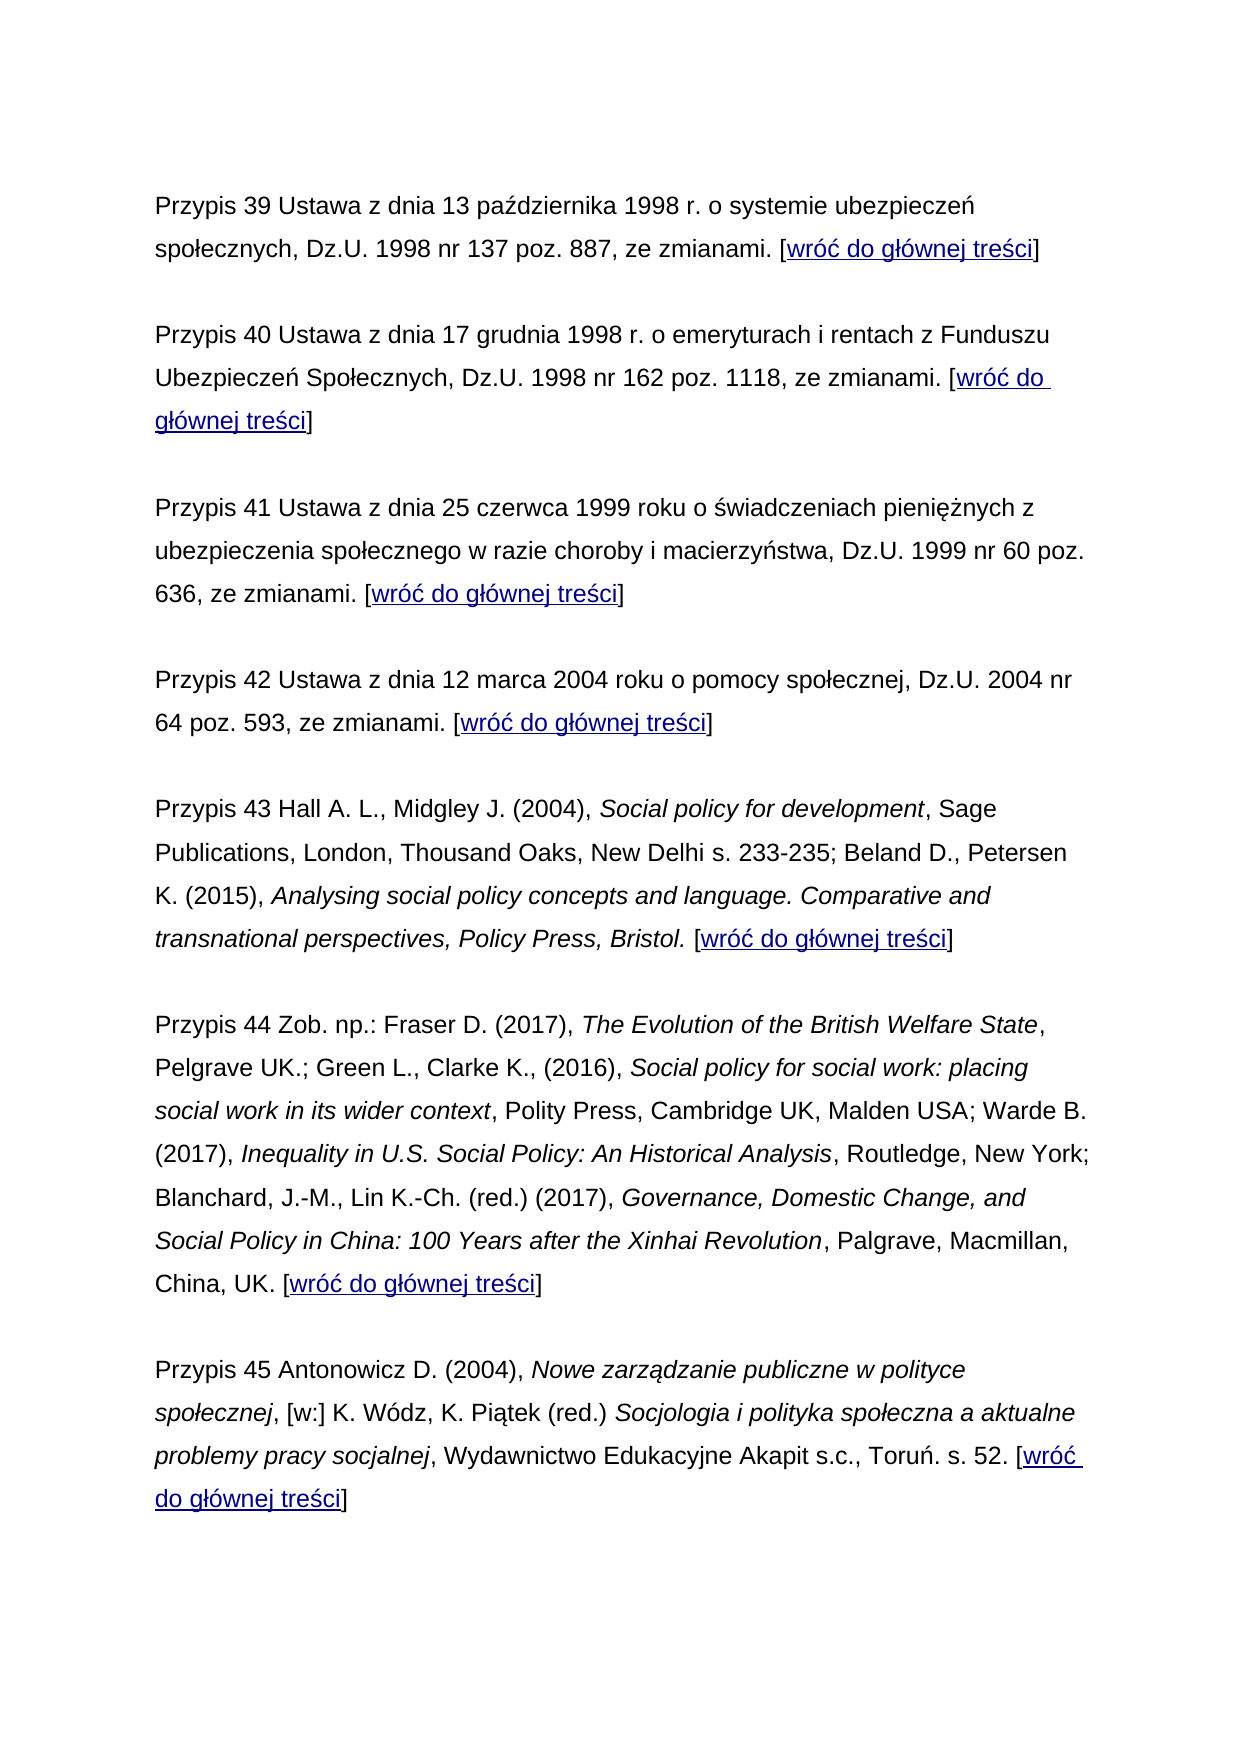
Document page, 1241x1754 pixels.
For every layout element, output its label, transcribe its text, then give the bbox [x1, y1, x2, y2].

text Przypis 45 Antonowicz D. (2004), Nowe zarządzanie publiczne w polityce społecznej, [w:] K. Wódz, K. Piątek (red.) Socjologia i polityka społeczna a aktualne problemy pracy socjalnej, Wydawnictwo Edukacyjne Akapit s.c., Toruń. s. 52. [wróć do głównej treści] [154, 1355, 1093, 1513]
text Przypis 40 Ustawa z dnia 17 grudnia 1998 r. o emeryturach i rentach z Funduszu Ubezpieczeń Społecznych, Dz.U. 1998 nr 162 poz. 1118, ze zmianami. [wróć do głównej treści] [154, 320, 1093, 435]
text Przypis 42 Ustawa z dnia 12 marca 2004 roku o pomocy społecznej, Dz.U. 2004 nr 64 poz. 593, ze zmianami. [wróć do głównej treści] [154, 665, 1093, 737]
text Przypis 44 Zob. np.: Fraser D. (2017), The Evolution of the British Welfare State, Pelgrave UK.; Green L., Clarke K., (2016), Social policy for social work: placing social work in its wider context, Polity Press, Cambridge UK, Malden USA; Warde B. (2017), Inequality in U.S. Social Policy: An Historical Analysis, Routledge, New York; Blanchard, J.-M., Lin K.-Ch. (red.) (2017), Governance, Domestic Change, and Social Policy in China: 100 Years after the Xinhai Revolution, Palgrave, Macmillan, China, UK. [wróć do głównej treści] [154, 1010, 1093, 1298]
text Przypis 43 Hall A. L., Midgley J. (2004), Social policy for development, Sage Publications, London, Thousand Oaks, New Delhi s. 233-235; Beland D., Petersen K. (2015), Analysing social policy concepts and language. Comparative and transnational perspectives, Policy Press, Bristol. [wróć do głównej treści] [154, 794, 1093, 953]
text Przypis 41 Ustawa z dnia 25 czerwca 1999 roku o świadczeniach pieniężnych z ubezpieczenia społecznego w razie choroby i macierzyństwa, Dz.U. 1999 nr 60 poz. 636, ze zmianami. [wróć do głównej treści] [154, 493, 1093, 608]
text Przypis 39 Ustawa z dnia 13 października 1998 r. o systemie ubezpieczeń społecznych, Dz.U. 1998 nr 137 poz. 887, ze zmianami. [wróć do głównej treści] [154, 191, 1093, 263]
